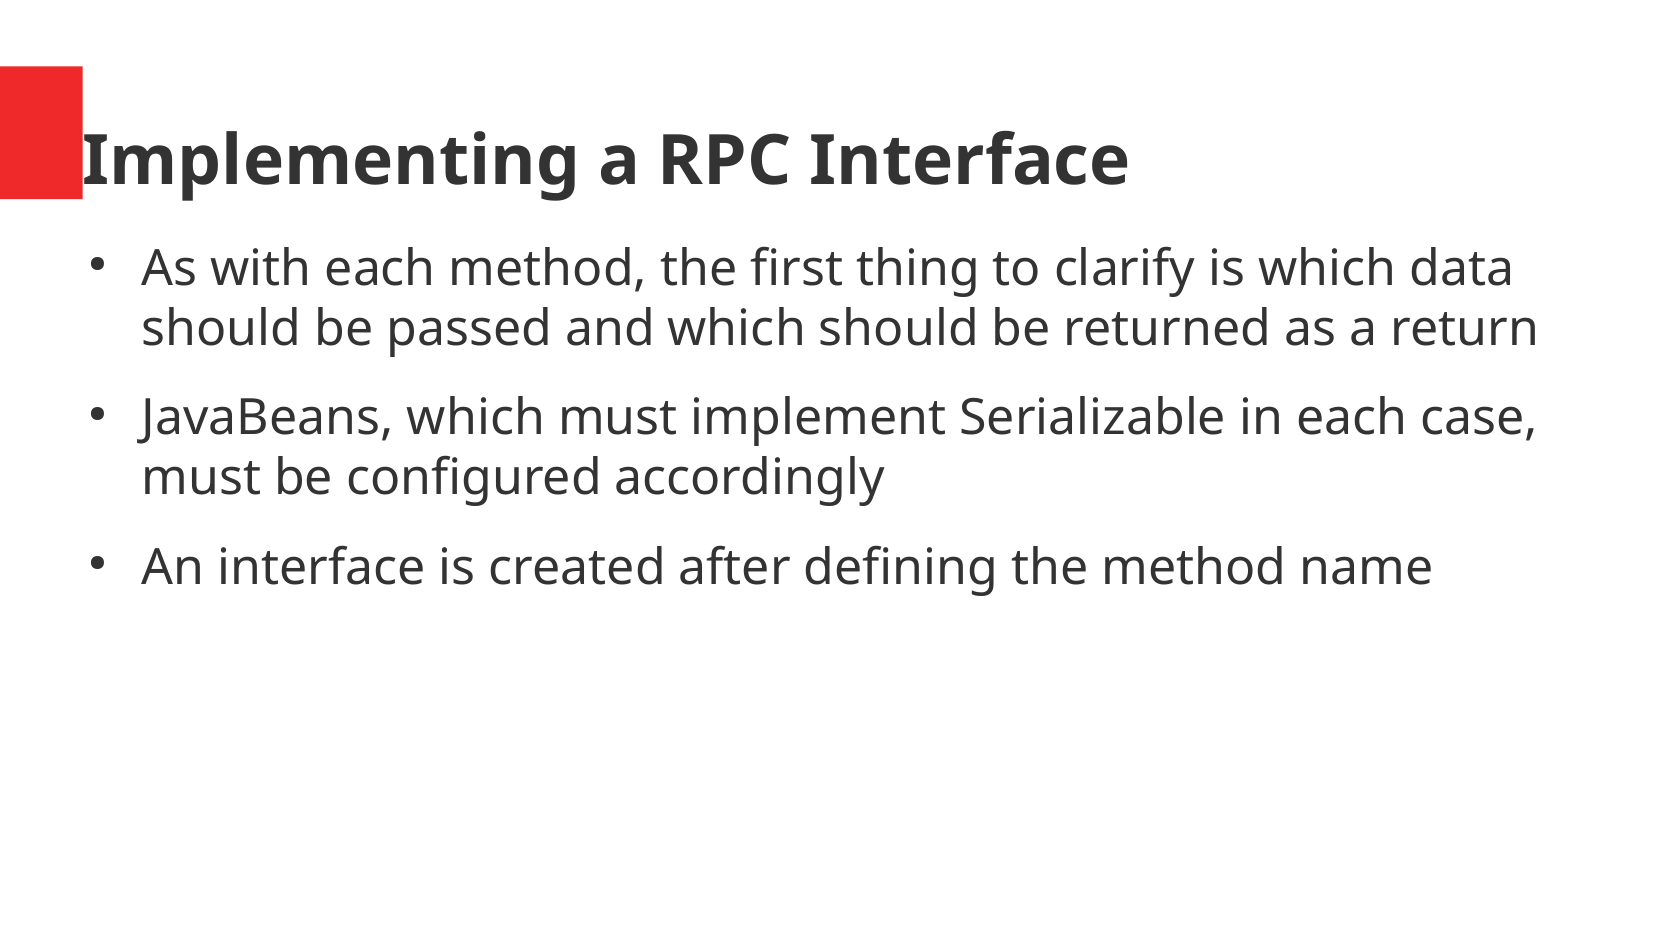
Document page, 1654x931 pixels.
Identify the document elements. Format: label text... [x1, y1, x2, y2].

list As with each method, the first thing to clarify is which data should be passed and which should be returned as a return JavaBeans, which must implement Serializable in each case, must be configured accordingly An interface is created after defining the method name [70, 235, 1560, 804]
title Implementing a RPC Interface [82, 0, 1571, 237]
